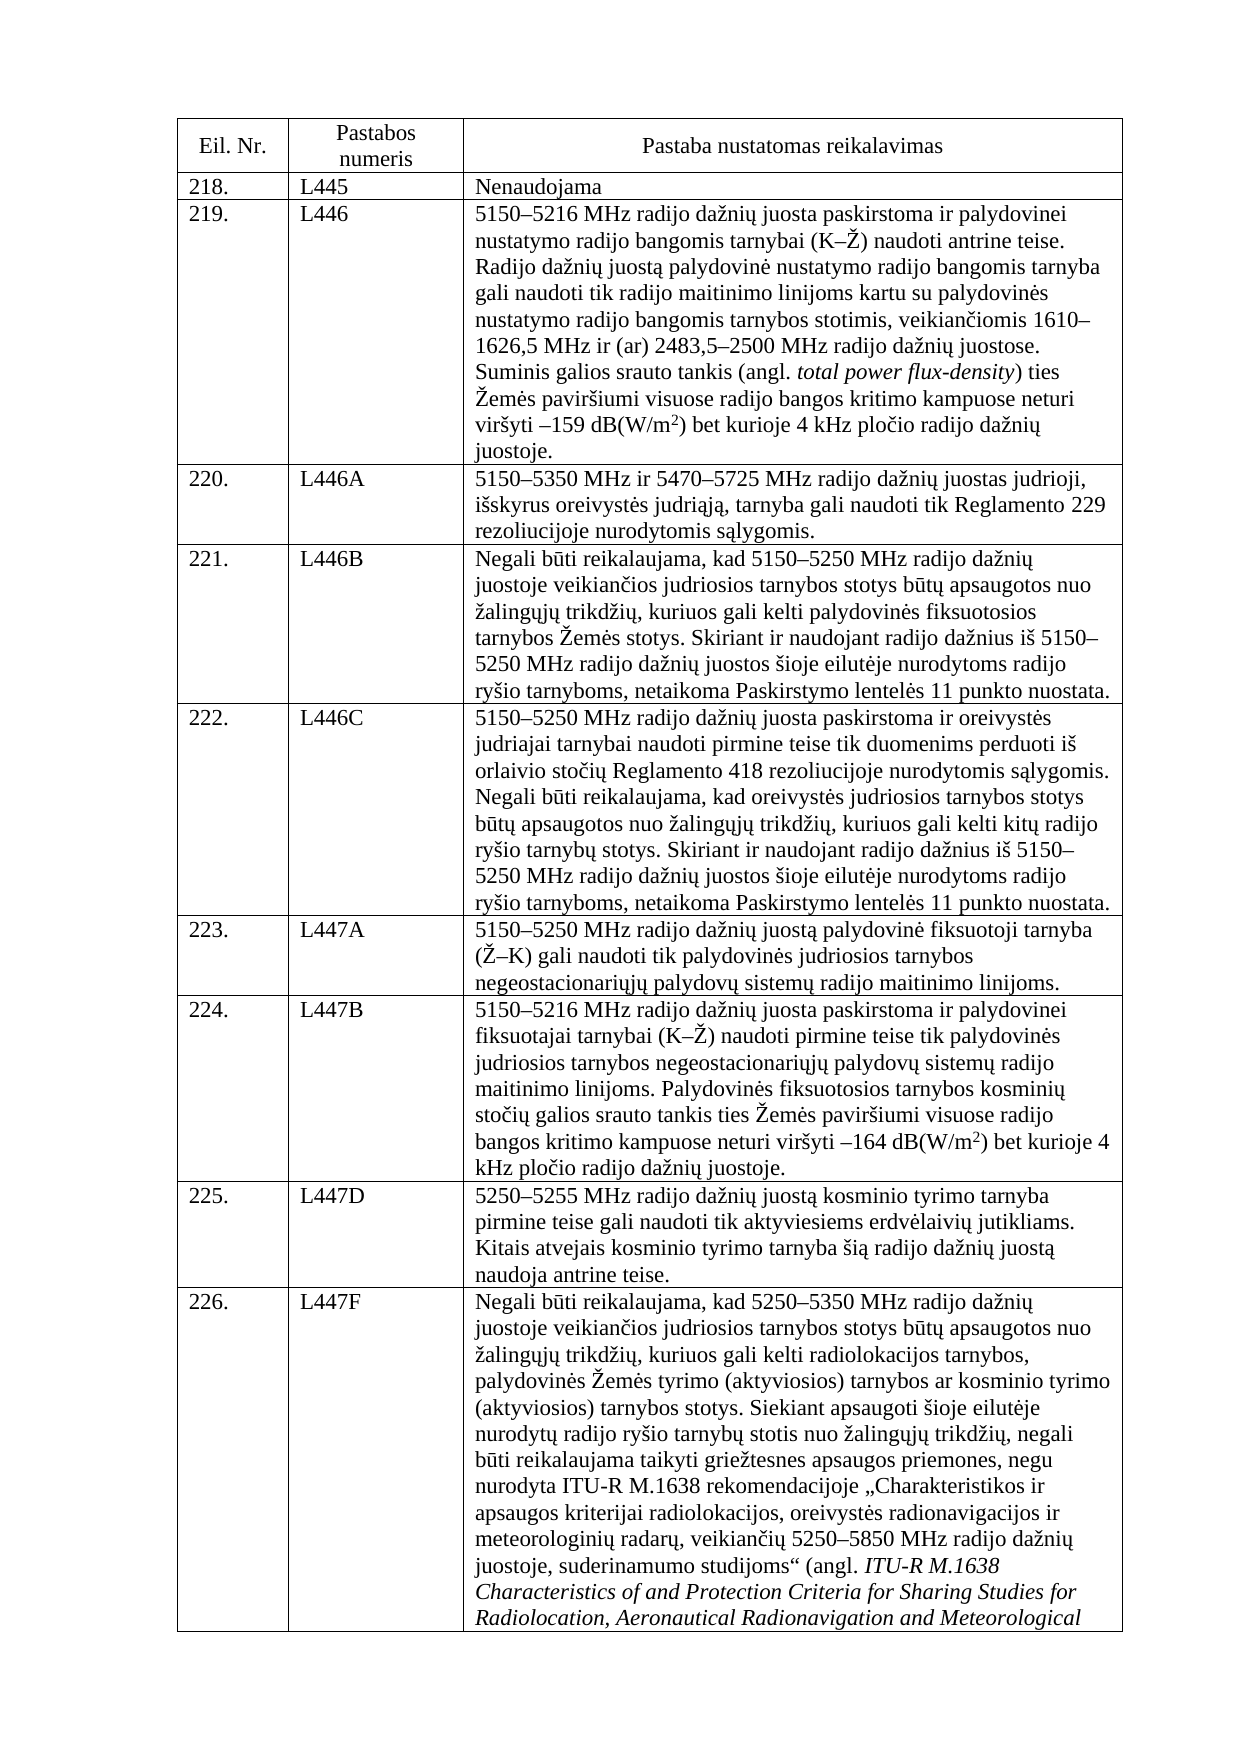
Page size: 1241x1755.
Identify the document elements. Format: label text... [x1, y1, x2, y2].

table_cell 223. [178, 916, 288, 995]
table_cell 219. [178, 200, 288, 464]
table_cell 5150–5350 MHz ir 5470–5725 MHz radijo dažnių juostas judrioji, išskyrus oreivystės judriąją, tarnyba gali naudoti tik Reglamento 229 rezoliucijoje nurodytomis sąlygomis. [464, 465, 1122, 544]
table_cell 5150–5216 MHz radijo dažnių juosta paskirstoma ir palydovinei fiksuotajai tarnybai (K–Ž) naudoti pirmine teise tik palydovinės judriosios tarnybos negeostacionariųjų palydovų sistemų radijo maitinimo linijoms. Palydovinės fiksuotosios tarnybos kosminių stočių galios srauto tankis ties Žemės paviršiumi visuose radijo bangos kritimo kampuose neturi viršyti –164 dB(W/m2) bet kurioje 4 kHz pločio radijo dažnių juostoje. [464, 996, 1122, 1181]
table_cell 226. [178, 1288, 288, 1631]
table_cell 222. [178, 704, 288, 915]
table_header Pastabos numeris [289, 119, 463, 172]
table_cell Negali būti reikalaujama, kad 5250–5350 MHz radijo dažnių juostoje veikiančios judriosios tarnybos stotys būtų apsaugotos nuo žalingųjų trikdžių, kuriuos gali kelti radiolokacijos tarnybos, palydovinės Žemės tyrimo (aktyviosios) tarnybos ar kosminio tyrimo (aktyviosios) tarnybos stotys. Siekiant apsaugoti šioje eilutėje nurodytų radijo ryšio tarnybų stotis nuo žalingųjų trikdžių, negali būti reikalaujama taikyti griežtesnes apsaugos priemones, negu nurodyta ITU-R M.1638 rekomendacijoje „Charakteristikos ir apsaugos kriterijai radiolokacijos, oreivystės radionavigacijos ir meteorologinių radarų, veikiančių 5250–5850 MHz radijo dažnių juostoje, suderinamumo studijoms“ (angl. ITU-R M.1638 Characteristics of and Protection Criteria for Sharing Studies for Radiolocation, Aeronautical Radionavigation and Meteorological [464, 1288, 1122, 1631]
table_cell 5150–5216 MHz radijo dažnių juosta paskirstoma ir palydovinei nustatymo radijo bangomis tarnybai (K–Ž) naudoti antrine teise. Radijo dažnių juostą palydovinė nustatymo radijo bangomis tarnyba gali naudoti tik radijo maitinimo linijoms kartu su palydovinės nustatymo radijo bangomis tarnybos stotimis, veikiančiomis 1610–1626,5 MHz ir (ar) 2483,5–2500 MHz radijo dažnių juostose. Suminis galios srauto tankis (angl. total power flux-density) ties Žemės paviršiumi visuose radijo bangos kritimo kampuose neturi viršyti –159 dB(W/m2) bet kurioje 4 kHz pločio radijo dažnių juostoje. [464, 200, 1122, 464]
table_cell 5150–5250 MHz radijo dažnių juosta paskirstoma ir oreivystės judriajai tarnybai naudoti pirmine teise tik duomenims perduoti iš orlaivio stočių Reglamento 418 rezoliucijoje nurodytomis sąlygomis. Negali būti reikalaujama, kad oreivystės judriosios tarnybos stotys būtų apsaugotos nuo žalingųjų trikdžių, kuriuos gali kelti kitų radijo ryšio tarnybų stotys. Skiriant ir naudojant radijo dažnius iš 5150–5250 MHz radijo dažnių juostos šioje eilutėje nurodytoms radijo ryšio tarnyboms, netaikoma Paskirstymo lentelės 11 punkto nuostata. [464, 704, 1122, 915]
table_cell 225. [178, 1182, 288, 1287]
table_header Pastaba nustatomas reikalavimas [464, 119, 1122, 172]
table_cell 221. [178, 545, 288, 703]
table_cell Negali būti reikalaujama, kad 5150–5250 MHz radijo dažnių juostoje veikiančios judriosios tarnybos stotys būtų apsaugotos nuo žalingųjų trikdžių, kuriuos gali kelti palydovinės fiksuotosios tarnybos Žemės stotys. Skiriant ir naudojant radijo dažnius iš 5150–5250 MHz radijo dažnių juostos šioje eilutėje nurodytoms radijo ryšio tarnyboms, netaikoma Paskirstymo lentelės 11 punkto nuostata. [464, 545, 1122, 703]
table_cell 5250–5255 MHz radijo dažnių juostą kosminio tyrimo tarnyba pirmine teise gali naudoti tik aktyviesiems erdvėlaivių jutikliams. Kitais atvejais kosminio tyrimo tarnyba šią radijo dažnių juostą naudoja antrine teise. [464, 1182, 1122, 1287]
table_cell L446A [289, 465, 463, 544]
table_cell L446 [289, 200, 463, 464]
table_cell L446C [289, 704, 463, 915]
table_cell 5150–5250 MHz radijo dažnių juostą palydovinė fiksuotoji tarnyba (Ž–K) gali naudoti tik palydovinės judriosios tarnybos negeostacionariųjų palydovų sistemų radijo maitinimo linijoms. [464, 916, 1122, 995]
table_cell 220. [178, 465, 288, 544]
table_cell L446B [289, 545, 463, 703]
table_cell L447B [289, 996, 463, 1181]
table_cell Nenaudojama [464, 173, 1122, 199]
table_header Eil. Nr. [178, 119, 288, 172]
table_cell L447D [289, 1182, 463, 1287]
table_cell L445 [289, 173, 463, 199]
table_cell 218. [178, 173, 288, 199]
table_cell 224. [178, 996, 288, 1181]
table_cell L447A [289, 916, 463, 995]
table_cell L447F [289, 1288, 463, 1631]
